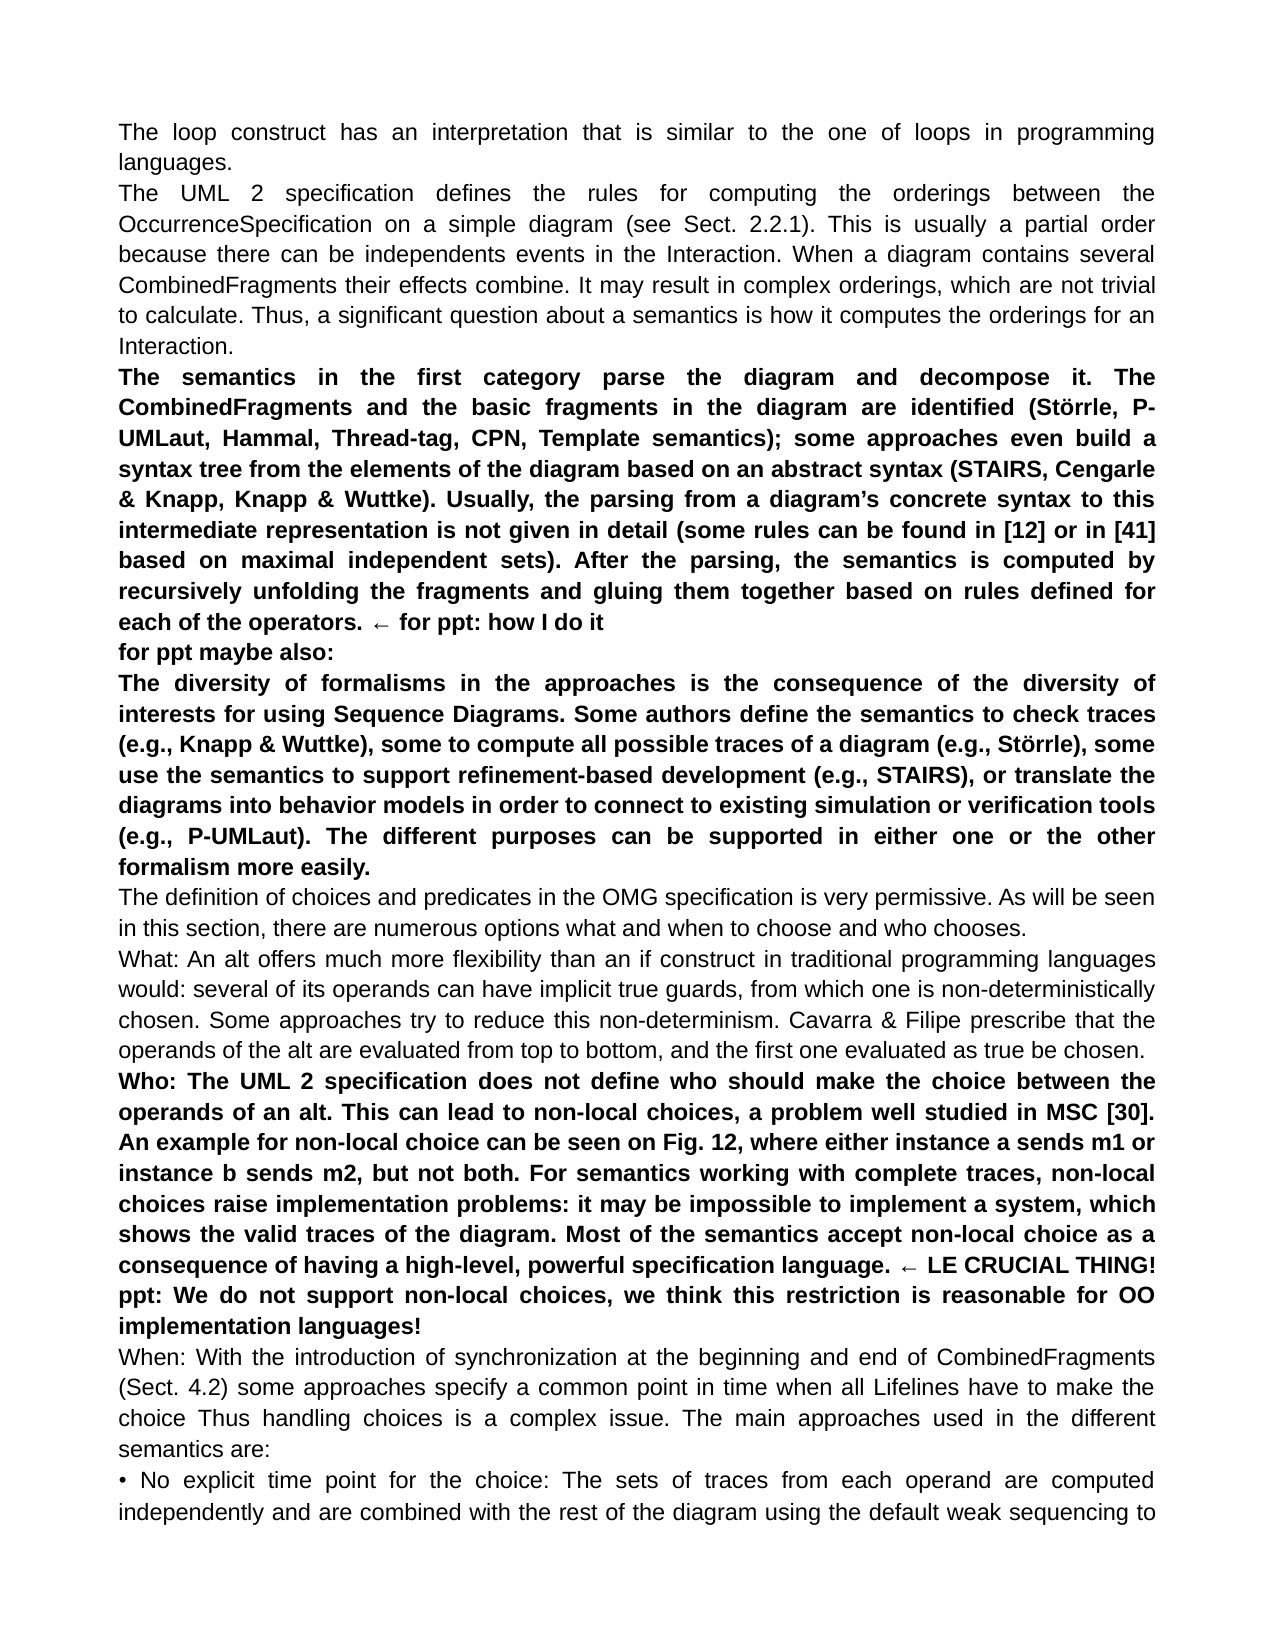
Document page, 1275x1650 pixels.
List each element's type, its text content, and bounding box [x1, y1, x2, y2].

text The diversity of formalisms in the approaches is the consequence of the diversity of interests for using Sequence Diagrams. Some authors define the semantics to check traces (e.g., Knapp & Wuttke), some to compute all possible traces of a diagram (e.g., Störrle), some use the semantics to support refinement-based development (e.g., STAIRS), or translate the diagrams into behavior models in order to connect to existing simulation or verification tools (e.g., P-UMLaut). The different purposes can be supported in either one or the other formalism more easily. [118, 669, 1157, 880]
text The UML 2 specification defines the rules for computing the orderings between the OccurrenceSpecification on a simple diagram (see Sect. 2.2.1). This is usually a partial order because there can be independents events in the Interaction. When a diagram contains several CombinedFragments their effects combine. It may result in complex orderings, which are not trivial to calculate. Thus, a significant question about a semantics is how it computes the orderings for an Interaction. [118, 179, 1157, 359]
text for ppt maybe also: [118, 639, 1157, 666]
text The definition of choices and predicates in the OMG specification is very permissive. As will be seen in this section, there are numerous options what and when to choose and who chooses. [118, 884, 1157, 941]
text What: An alt offers much more flexibility than an if construct in traditional programming languages would: several of its operands can have implicit true guards, from which one is non-deterministically chosen. Some approaches try to reduce this non-determinism. Cavarra & Filipe prescribe that the operands of the alt are evaluated from top to bottom, and the first one evaluated as true be chosen. [118, 945, 1157, 1064]
text The semantics in the first category parse the diagram and decompose it. The CombinedFragments and the basic fragments in the diagram are identified (Störrle, P-UMLaut, Hammal, Thread-tag, CPN, Template semantics); some approaches even build a syntax tree from the elements of the diagram based on an abstract syntax (STAIRS, Cengarle & Knapp, Knapp & Wuttke). Usually, the parsing from a diagram’s concrete syntax to this intermediate representation is not given in detail (some rules can be found in [12] or in [41] based on maximal independent sets). After the parsing, the semantics is computed by recursively unfolding the fragments and gluing them together based on rules defined for each of the operators. ← for ppt: how I do it [118, 363, 1157, 635]
text Who: The UML 2 specification does not define who should make the choice between the operands of an alt. This can lead to non-local choices, a problem well studied in MSC [30]. An example for non-local choice can be seen on Fig. 12, where either instance a sends m1 or instance b sends m2, but not both. For semantics working with complete traces, non-local choices raise implementation problems: it may be impossible to implement a system, which shows the valid traces of the diagram. Most of the semantics accept non-local choice as a consequence of having a high-level, powerful specification language. ← LE CRUCIAL THING! ppt: We do not support non-local choices, we think this restriction is reasonable for OO implementation languages! [118, 1067, 1157, 1339]
text The loop construct has an interpretation that is similar to the one of loops in programming languages. [118, 118, 1157, 176]
text When: With the introduction of synchronization at the beginning and end of CombinedFragments (Sect. 4.2) some approaches specify a common point in time when all Lifelines have to make the choice Thus handling choices is a complex issue. The main approaches used in the different semantics are: [118, 1343, 1157, 1462]
text • No explicit time point for the choice: The sets of traces from each operand are computed independently and are combined with the rest of the diagram using the default weak sequencing to [118, 1466, 1157, 1525]
